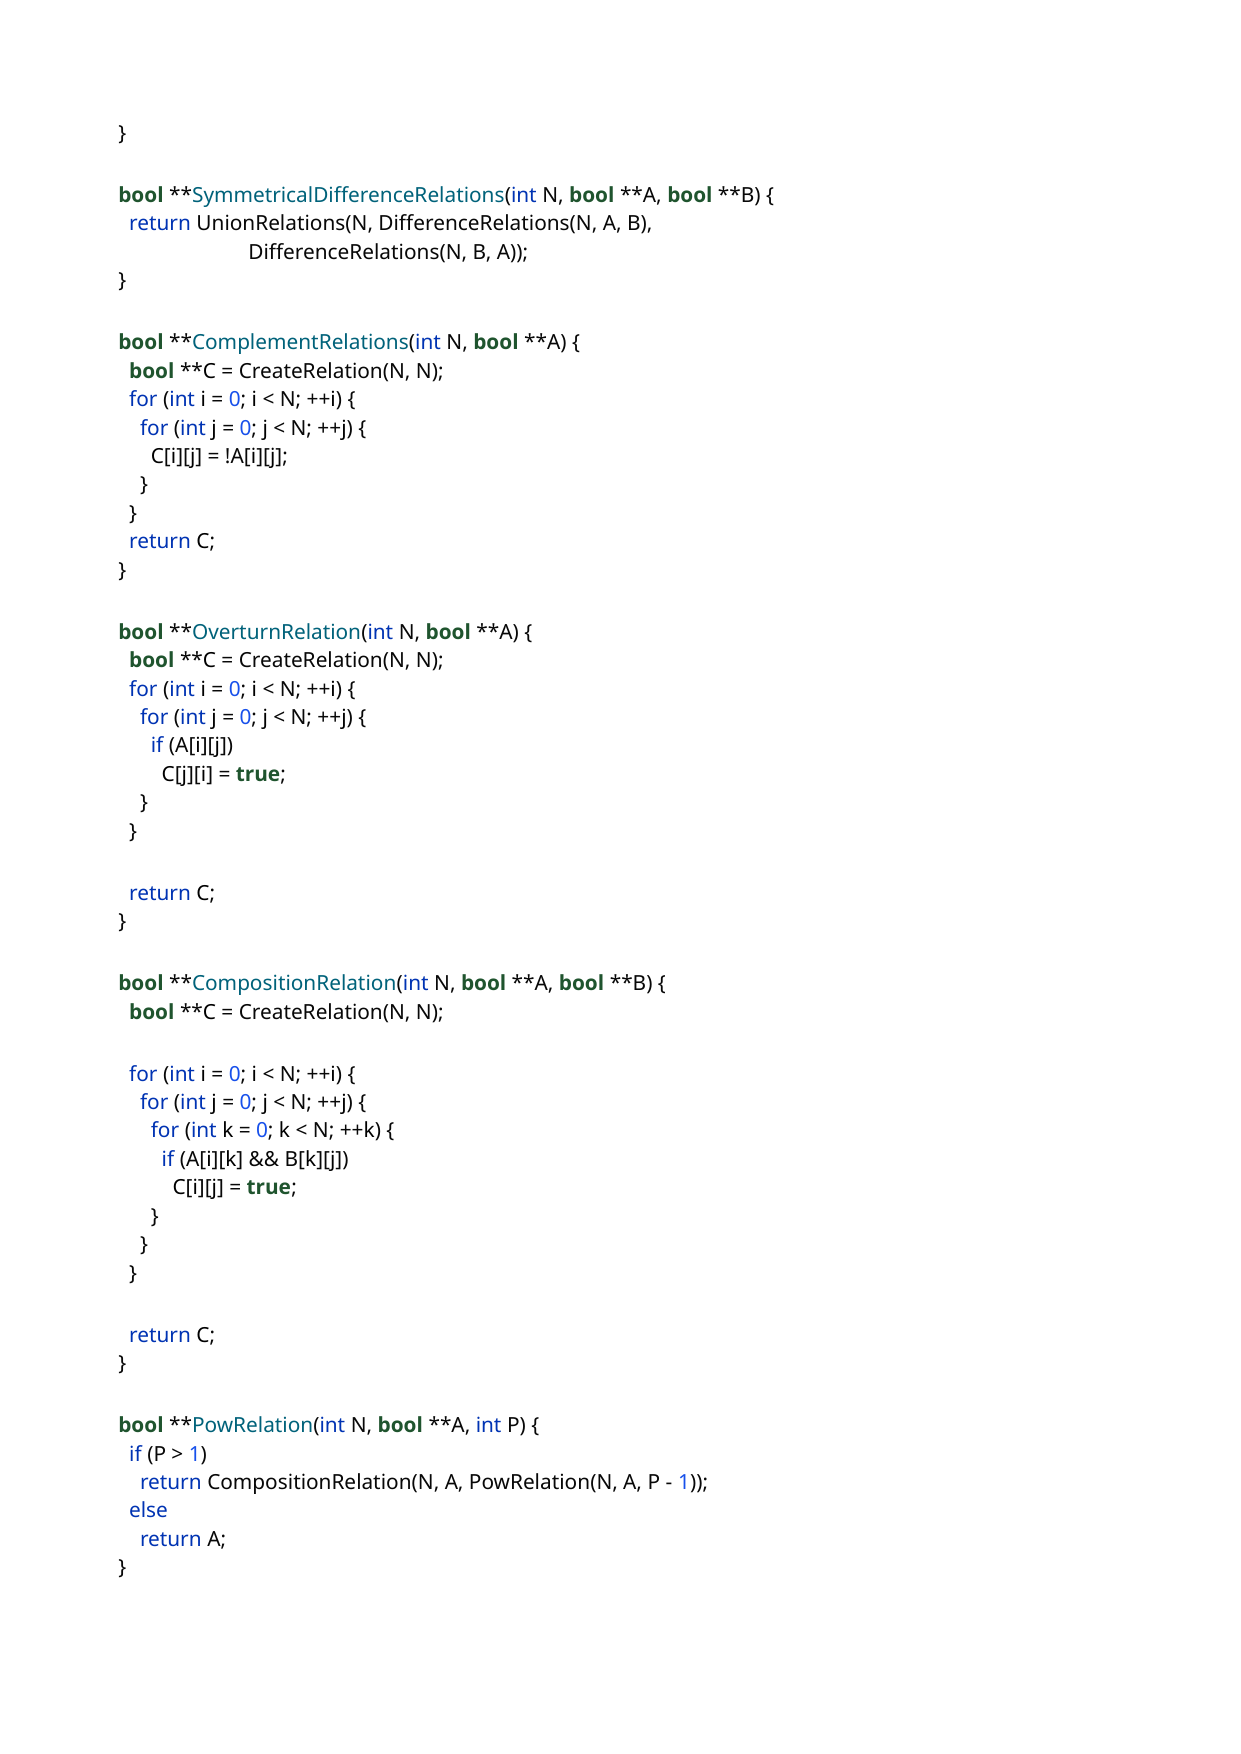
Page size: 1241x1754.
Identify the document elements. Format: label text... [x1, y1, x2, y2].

text } bool **SymmetricalDifferenceRelations(int N, bool **A, bool **B) { return UnionRelations(N, DifferenceRelations(N, A, B), DifferenceRelations(N, B, A)); } bool **ComplementRelations(int N, bool **A) { bool **C = CreateRelation(N, N); for (int i = 0; i < N; ++i) { for (int j = 0; j < N; ++j) { C[i][j] = !A[i][j]; } } return C; } bool **OverturnRelation(int N, bool **A) { bool **C = CreateRelation(N, N); for (int i = 0; i < N; ++i) { for (int j = 0; j < N; ++j) { if (A[i][j]) C[j][i] = true; } } return C; } bool **CompositionRelation(int N, bool **A, bool **B) { bool **C = CreateRelation(N, N); for (int i = 0; i < N; ++i) { for (int j = 0; j < N; ++j) { for (int k = 0; k < N; ++k) { if (A[i][k] && B[k][j]) C[i][j] = true; } } } return C; } bool **PowRelation(int N, bool **A, int P) { if (P > 1) return CompositionRelation(N, A, PowRelation(N, A, P - 1)); else return A; } [118, 118, 1122, 1614]
